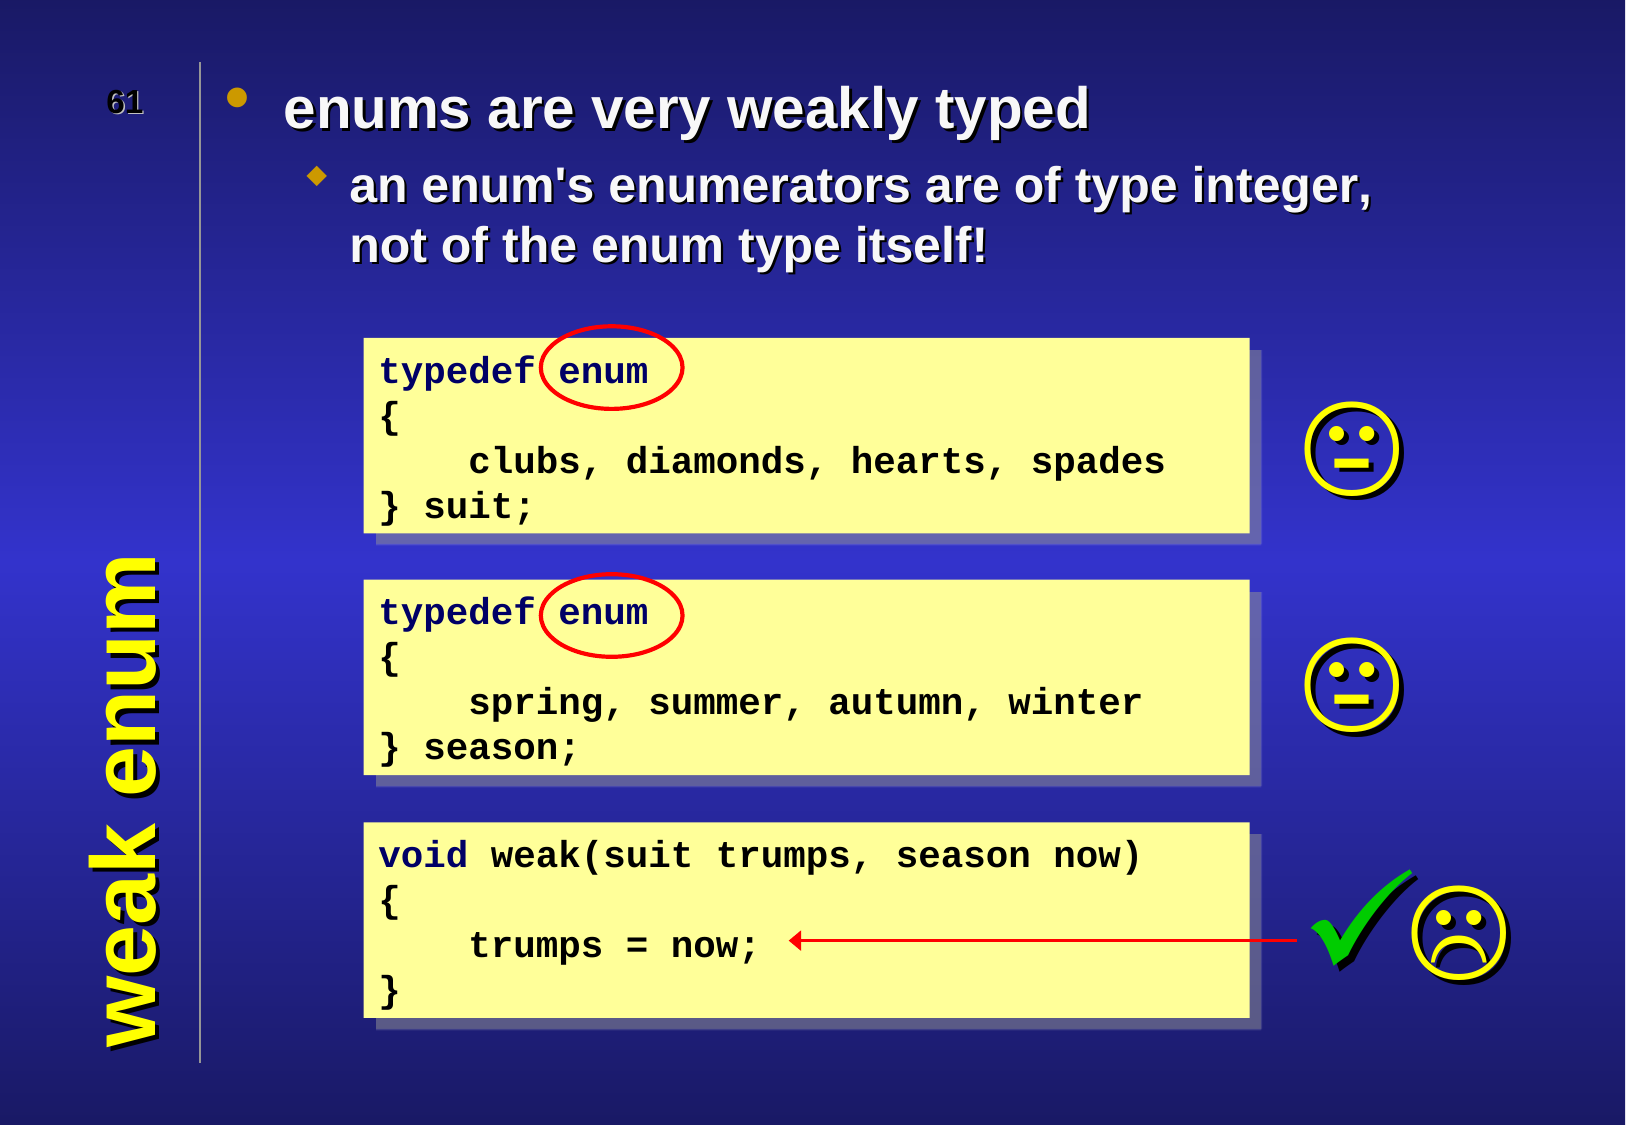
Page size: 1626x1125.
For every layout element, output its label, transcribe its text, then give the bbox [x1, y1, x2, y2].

text_box  [1284, 361, 1474, 528]
text_box  [1391, 846, 1581, 1012]
text_box  [1284, 598, 1474, 764]
text_box void weak(suit trumps, season now) { trumps = now; } [363, 822, 1250, 1018]
list enums are very weakly typed an enum's enumerators are of type integer, not of the enum type itself! [212, 62, 1550, 1063]
text_box typedef enum { spring, summer, autumn, winter } season; [363, 579, 1250, 776]
text_box  [1284, 828, 1474, 1024]
title weak enum [50, 187, 188, 1063]
text_box typedef enum { spring, summer, autumn, winter } season; [543, 579, 680, 654]
text_box typedef enum { clubs, diamonds, hearts, spades } suit; [363, 337, 1250, 534]
text_box typedef enum { clubs, diamonds, hearts, spades } suit; [544, 337, 680, 406]
